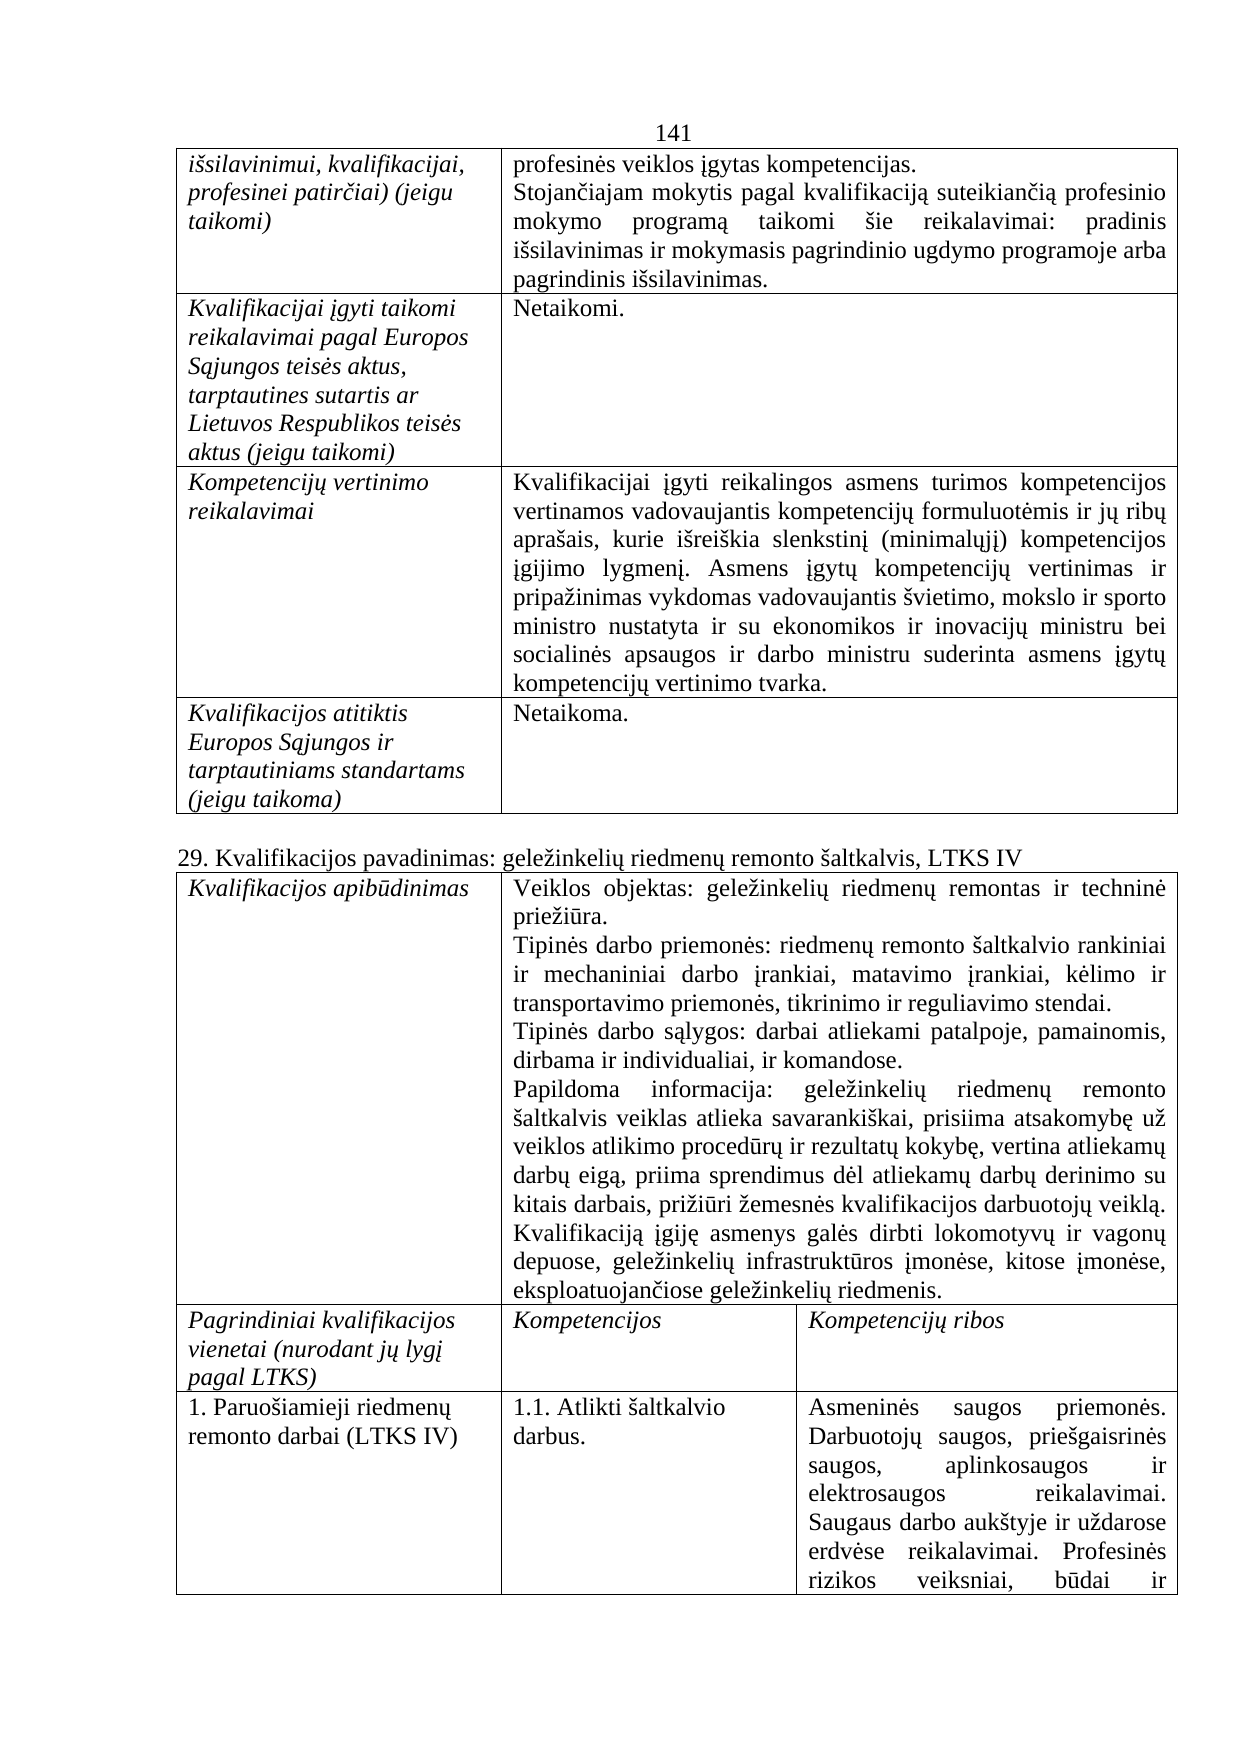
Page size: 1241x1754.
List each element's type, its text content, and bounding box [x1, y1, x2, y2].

table_cell Kompetencijų ribos [797, 1305, 1177, 1391]
table_cell Kvalifikacijai įgyti reikalingos asmens turimos kompetencijos vertinamos vadovaujantis kompetencijų formuluotėmis ir jų ribų aprašais, kurie išreiškia slenkstinį (minimalųjį) kompetencijos įgijimo lygmenį. Asmens įgytų kompetencijų vertinimas ir pripažinimas vykdomas vadovaujantis švietimo, mokslo ir sporto ministro nustatyta ir su ekonomikos ir inovacijų ministru bei socialinės apsaugos ir darbo ministru suderinta asmens įgytų kompetencijų vertinimo tvarka. [502, 467, 1177, 697]
table_header Kvalifikacijos apibūdinimas [177, 873, 501, 1304]
table_cell Asmeninės saugos priemonės. Darbuotojų saugos, priešgaisrinės saugos, aplinkosaugos ir elektrosaugos reikalavimai. Saugaus darbo aukštyje ir uždarose erdvėse reikalavimai. Profesinės rizikos veiksniai, būdai ir [797, 1392, 1177, 1593]
table_cell profesinės veiklos įgytas kompetencijas. Stojančiajam mokytis pagal kvalifikaciją suteikiančią profesinio mokymo programą taikomi šie reikalavimai: pradinis išsilavinimas ir mokymasis pagrindinio ugdymo programoje arba pagrindinis išsilavinimas. [502, 149, 1177, 292]
table_cell Netaikomi. [502, 294, 1177, 466]
table_cell Netaikoma. [502, 698, 1177, 813]
table_cell Pagrindiniai kvalifikacijos vienetai (nurodant jų lygį pagal LTKS) [177, 1305, 501, 1391]
table_header Veiklos objektas: geležinkelių riedmenų remontas ir techninė priežiūra. Tipinės darbo priemonės: riedmenų remonto šaltkalvio rankiniai ir mechaniniai darbo įrankiai, matavimo įrankiai, kėlimo ir transportavimo priemonės, tikrinimo ir reguliavimo stendai. Tipinės darbo sąlygos: darbai atliekami patalpoje, pamainomis, dirbama ir individualiai, ir komandose. Papildoma informacija: geležinkelių riedmenų remonto šaltkalvis veiklas atlieka savarankiškai, prisiima atsakomybę už veiklos atlikimo procedūrų ir rezultatų kokybę, vertina atliekamų darbų eigą, priima sprendimus dėl atliekamų darbų derinimo su kitais darbais, prižiūri žemesnės kvalifikacijos darbuotojų veiklą. Kvalifikaciją įgiję asmenys galės dirbti lokomotyvų ir vagonų depuose, geležinkelių infrastruktūros įmonėse, kitose įmonėse, eksploatuojančiose geležinkelių riedmenis. [502, 873, 1177, 1304]
table_cell 1. Paruošiamieji riedmenų remonto darbai (LTKS IV) [177, 1392, 501, 1593]
table_cell Kvalifikacijos atitiktis Europos Sąjungos ir tarptautiniams standartams (jeigu taikoma) [177, 698, 501, 813]
table_cell 1.1. Atlikti šaltkalvio darbus. [502, 1392, 796, 1593]
table_cell Kompetencijos [502, 1305, 796, 1391]
table_cell išsilavinimui, kvalifikacijai, profesinei patirčiai) (jeigu taikomi) [177, 149, 501, 292]
text 29. Kvalifikacijos pavadinimas: geležinkelių riedmenų remonto šaltkalvis, LTKS IV [177, 843, 1169, 872]
table_cell Kompetencijų vertinimo reikalavimai [177, 467, 501, 697]
table_cell Kvalifikacijai įgyti taikomi reikalavimai pagal Europos Sąjungos teisės aktus, tarptautines sutartis ar Lietuvos Respublikos teisės aktus (jeigu taikomi) [177, 294, 501, 466]
